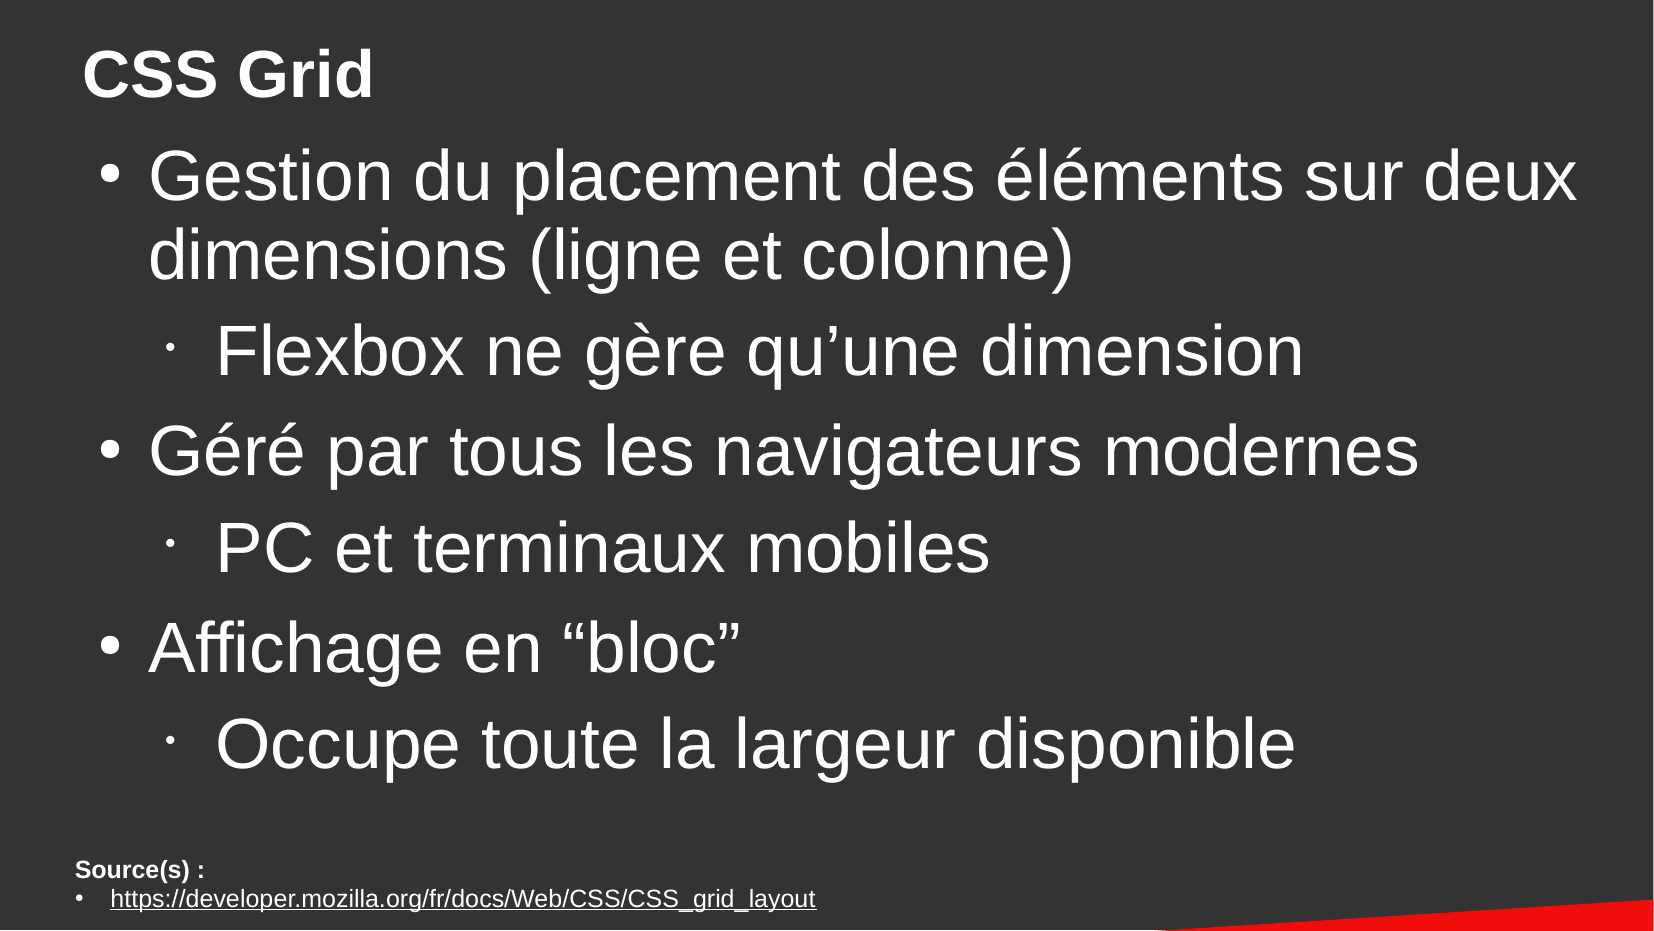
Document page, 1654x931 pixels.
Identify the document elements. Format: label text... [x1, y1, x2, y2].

title CSS Grid [82, 37, 1571, 114]
text_box [1153, 899, 1654, 931]
text_box Source(s) : https://developer.mozilla.org/fr/docs/Web/CSS/CSS_grid_layout [60, 838, 1546, 920]
list Gestion du placement des éléments sur deux dimensions (ligne et colonne) Flexbox ne gère qu’une dimension Géré par tous les navigateurs modernes PC et terminaux mobiles Affichage en “bloc” Occupe toute la largeur disponible [80, 135, 1620, 792]
